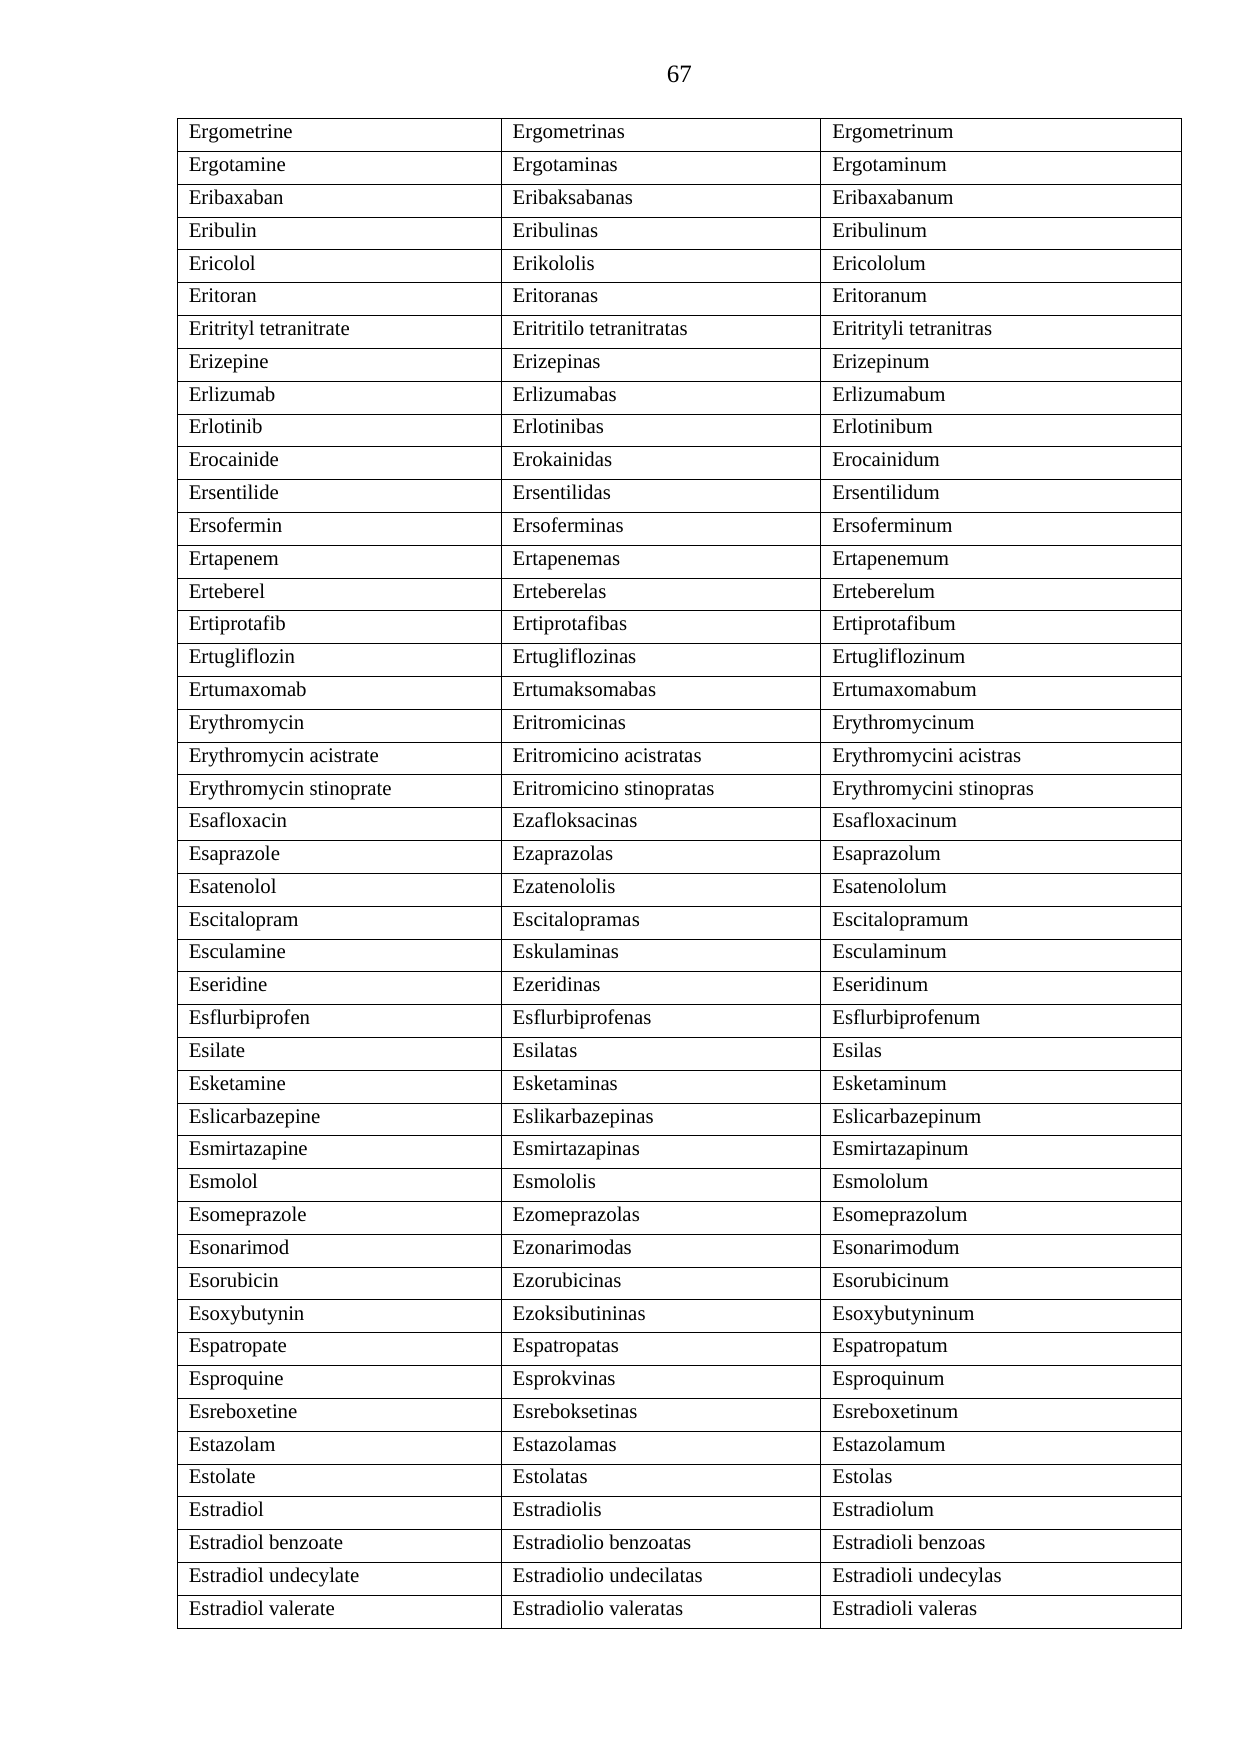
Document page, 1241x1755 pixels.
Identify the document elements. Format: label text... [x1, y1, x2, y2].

table_cell Erlotinibas [502, 415, 820, 446]
table_cell Erizepinas [502, 349, 820, 381]
table_cell Ertumaxomabum [821, 677, 1181, 709]
table_cell Esmololis [502, 1169, 820, 1201]
table_cell Erythromycin acistrate [178, 743, 501, 774]
table_cell Estradiol [178, 1497, 501, 1529]
table_cell Eritromicino acistratas [502, 743, 820, 774]
table_cell Ersentilidas [502, 480, 820, 512]
table_cell Esilatas [502, 1038, 820, 1070]
table_cell Estradioli undecylas [821, 1563, 1181, 1595]
table_cell Esonarimod [178, 1235, 501, 1267]
table_cell Eslikarbazepinas [502, 1104, 820, 1135]
table_cell Estradiolio valeratas [502, 1596, 820, 1627]
table_cell Esculamine [178, 940, 501, 971]
table_cell Erythromycin stinoprate [178, 775, 501, 807]
table_cell Estradiol valerate [178, 1596, 501, 1627]
table_cell Esonarimodum [821, 1235, 1181, 1267]
table_cell Erythromycin [178, 710, 501, 742]
table_cell Estradiolio undecilatas [502, 1563, 820, 1595]
table_cell Esmirtazapine [178, 1136, 501, 1168]
table_cell Eritritilo tetranitratas [502, 316, 820, 348]
table_cell Eritrityli tetranitras [821, 316, 1181, 348]
table_cell Estradiolis [502, 1497, 820, 1529]
table_cell Esoxybutyninum [821, 1300, 1181, 1332]
table_cell Escitalopram [178, 907, 501, 938]
table_cell Ergotaminas [502, 152, 820, 184]
table_cell Ezonarimodas [502, 1235, 820, 1267]
table_cell Ericololum [821, 250, 1181, 282]
table_cell Esomeprazolum [821, 1202, 1181, 1234]
table_cell Eritromicinas [502, 710, 820, 742]
table_cell Esflurbiprofenas [502, 1005, 820, 1037]
table_cell Erlotinibum [821, 415, 1181, 446]
table_cell Esreboxetine [178, 1399, 501, 1431]
table_cell Ersoferminum [821, 513, 1181, 545]
table_cell Ezorubicinas [502, 1268, 820, 1299]
table_cell Esprokvinas [502, 1366, 820, 1398]
table_cell Erlizumab [178, 382, 501, 413]
table_cell Eritoran [178, 283, 501, 315]
table_cell Esilate [178, 1038, 501, 1070]
table_cell Esketaminas [502, 1071, 820, 1102]
table_cell Erythromycini acistras [821, 743, 1181, 774]
table_cell Eribulin [178, 218, 501, 249]
table_cell Ezatenololis [502, 874, 820, 906]
table_cell Escitalopramas [502, 907, 820, 938]
table_cell Ergotaminum [821, 152, 1181, 184]
table_cell Ertumaxomab [178, 677, 501, 709]
table_cell Erizepine [178, 349, 501, 381]
table_cell Eritromicino stinopratas [502, 775, 820, 807]
table_cell Esomeprazole [178, 1202, 501, 1234]
table_cell Ertugliflozinas [502, 644, 820, 676]
table_cell Eseridine [178, 972, 501, 1004]
table_cell Eskulaminas [502, 940, 820, 971]
table_cell Ergometrine [178, 119, 501, 151]
table_cell Estradioli benzoas [821, 1530, 1181, 1562]
table_cell Ersoferminas [502, 513, 820, 545]
table_cell Ezeridinas [502, 972, 820, 1004]
table_cell Eribaxaban [178, 185, 501, 217]
table_cell Eritoranas [502, 283, 820, 315]
table_cell Ergometrinas [502, 119, 820, 151]
table_cell Ertapenem [178, 546, 501, 577]
table_cell Erocainide [178, 447, 501, 479]
table_cell Esatenololum [821, 874, 1181, 906]
table_cell Eritoranum [821, 283, 1181, 315]
table_cell Esflurbiprofen [178, 1005, 501, 1037]
table_cell Erteberelum [821, 579, 1181, 610]
table_cell Escitalopramum [821, 907, 1181, 938]
table_cell Estazolamum [821, 1432, 1181, 1463]
table_cell Ertiprotafibas [502, 611, 820, 643]
table_cell Eritrityl tetranitrate [178, 316, 501, 348]
table_cell Ezomeprazolas [502, 1202, 820, 1234]
table_cell Erokainidas [502, 447, 820, 479]
table_cell Erocainidum [821, 447, 1181, 479]
table_cell Esmololum [821, 1169, 1181, 1201]
table_cell Esaprazole [178, 841, 501, 873]
table_cell Estazolamas [502, 1432, 820, 1463]
table_cell Esproquinum [821, 1366, 1181, 1398]
table_cell Esculaminum [821, 940, 1181, 971]
table_cell Espatropate [178, 1333, 501, 1365]
table_cell Ergotamine [178, 152, 501, 184]
table_cell Ezoksibutininas [502, 1300, 820, 1332]
table_cell Esmirtazapinas [502, 1136, 820, 1168]
table_cell Ertiprotafib [178, 611, 501, 643]
table_cell Ertugliflozinum [821, 644, 1181, 676]
table_cell Eslicarbazepinum [821, 1104, 1181, 1135]
table_cell Estradiol undecylate [178, 1563, 501, 1595]
table_cell Erlizumabum [821, 382, 1181, 413]
table_cell Estradioli valeras [821, 1596, 1181, 1627]
table_cell Esafloxacin [178, 808, 501, 840]
table_cell Ersentilidum [821, 480, 1181, 512]
table_cell Ersentilide [178, 480, 501, 512]
table_cell Eribulinas [502, 218, 820, 249]
table_cell Espatropatum [821, 1333, 1181, 1365]
table_cell Esilas [821, 1038, 1181, 1070]
table_cell Esatenolol [178, 874, 501, 906]
table_cell Erlizumabas [502, 382, 820, 413]
table_cell Estazolam [178, 1432, 501, 1463]
table_cell Estradiolum [821, 1497, 1181, 1529]
table_cell Estradiolio benzoatas [502, 1530, 820, 1562]
table_cell Esketamine [178, 1071, 501, 1102]
table_cell Esorubicin [178, 1268, 501, 1299]
table_cell Estolas [821, 1465, 1181, 1496]
table_cell Esafloxacinum [821, 808, 1181, 840]
table_cell Ertapenemas [502, 546, 820, 577]
table_cell Ericolol [178, 250, 501, 282]
table_cell Eribulinum [821, 218, 1181, 249]
table_cell Estradiol benzoate [178, 1530, 501, 1562]
table_cell Esmirtazapinum [821, 1136, 1181, 1168]
table_cell Ezaprazolas [502, 841, 820, 873]
table_cell Esproquine [178, 1366, 501, 1398]
table_cell Erikololis [502, 250, 820, 282]
table_cell Estolatas [502, 1465, 820, 1496]
table_cell Ersofermin [178, 513, 501, 545]
table_cell Esketaminum [821, 1071, 1181, 1102]
table_cell Ertumaksomabas [502, 677, 820, 709]
table_cell Erteberel [178, 579, 501, 610]
table_cell Ertapenemum [821, 546, 1181, 577]
table_cell Erlotinib [178, 415, 501, 446]
table_cell Ertiprotafibum [821, 611, 1181, 643]
table_cell Erythromycini stinopras [821, 775, 1181, 807]
table_cell Esmolol [178, 1169, 501, 1201]
table_cell Esreboxetinum [821, 1399, 1181, 1431]
table_cell Ezafloksacinas [502, 808, 820, 840]
table_cell Esorubicinum [821, 1268, 1181, 1299]
table_cell Erteberelas [502, 579, 820, 610]
table_cell Eribaksabanas [502, 185, 820, 217]
table_cell Esaprazolum [821, 841, 1181, 873]
table_cell Ergometrinum [821, 119, 1181, 151]
table_cell Eribaxabanum [821, 185, 1181, 217]
table_cell Estolate [178, 1465, 501, 1496]
table_cell Esflurbiprofenum [821, 1005, 1181, 1037]
table_cell Erythromycinum [821, 710, 1181, 742]
table_cell Espatropatas [502, 1333, 820, 1365]
table_cell Esreboksetinas [502, 1399, 820, 1431]
table_cell Ertugliflozin [178, 644, 501, 676]
table_cell Eslicarbazepine [178, 1104, 501, 1135]
table_cell Esoxybutynin [178, 1300, 501, 1332]
table_cell Eseridinum [821, 972, 1181, 1004]
table_cell Erizepinum [821, 349, 1181, 381]
